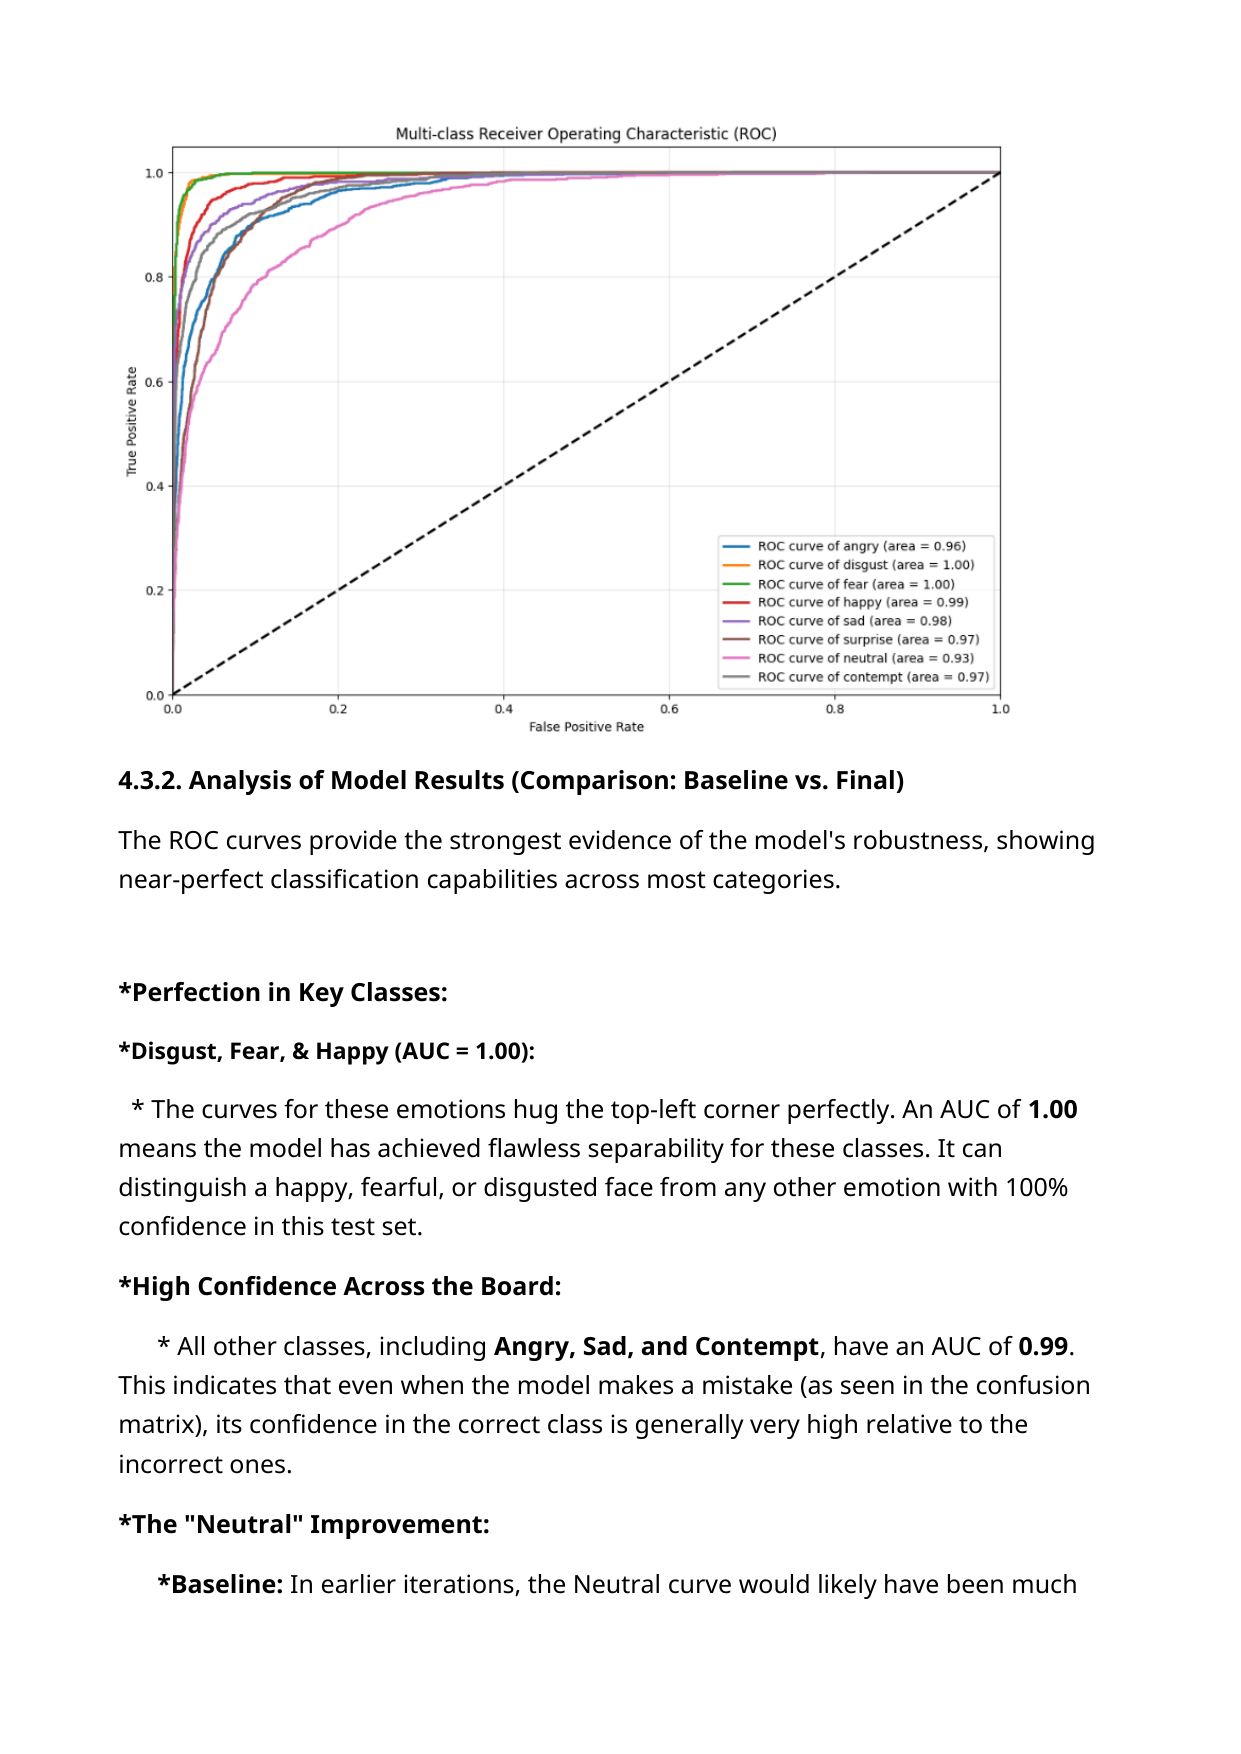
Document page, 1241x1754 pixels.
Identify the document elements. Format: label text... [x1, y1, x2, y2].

text * All other classes, including Angry, Sad, and Contempt, have an AUC of 0.99. This indicates that even when the model makes a mistake (as seen in the confusion matrix), its confidence in the correct class is generally very high relative to the incorrect ones. [118, 1329, 1122, 1480]
text The ROC curves provide the strongest evidence of the model's robustness, showing near-perfect classification capabilities across most categories. [118, 822, 1122, 896]
text *Baseline: In earlier iterations, the Neutral curve would likely have been much [118, 1566, 1122, 1600]
text 4.3.2. Analysis of Model Results (Comparison: Baseline vs. Final) [118, 762, 1122, 796]
text *Perfection in Key Classes: [118, 974, 1122, 1009]
text *High Confidence Across the Board: [118, 1269, 1122, 1303]
text *Disgust, Fear, & Happy (AUC = 1.00): [118, 1034, 1122, 1066]
text * The curves for these emotions hug the top-left corner perfectly. An AUC of 1.00 means the model has achieved flawless separability for these classes. It can distinguish a happy, fearful, or disgusted face from any other emotion with 100% confidence in this test set. [118, 1091, 1122, 1243]
text *The "Neutral" Improvement: [118, 1506, 1122, 1540]
